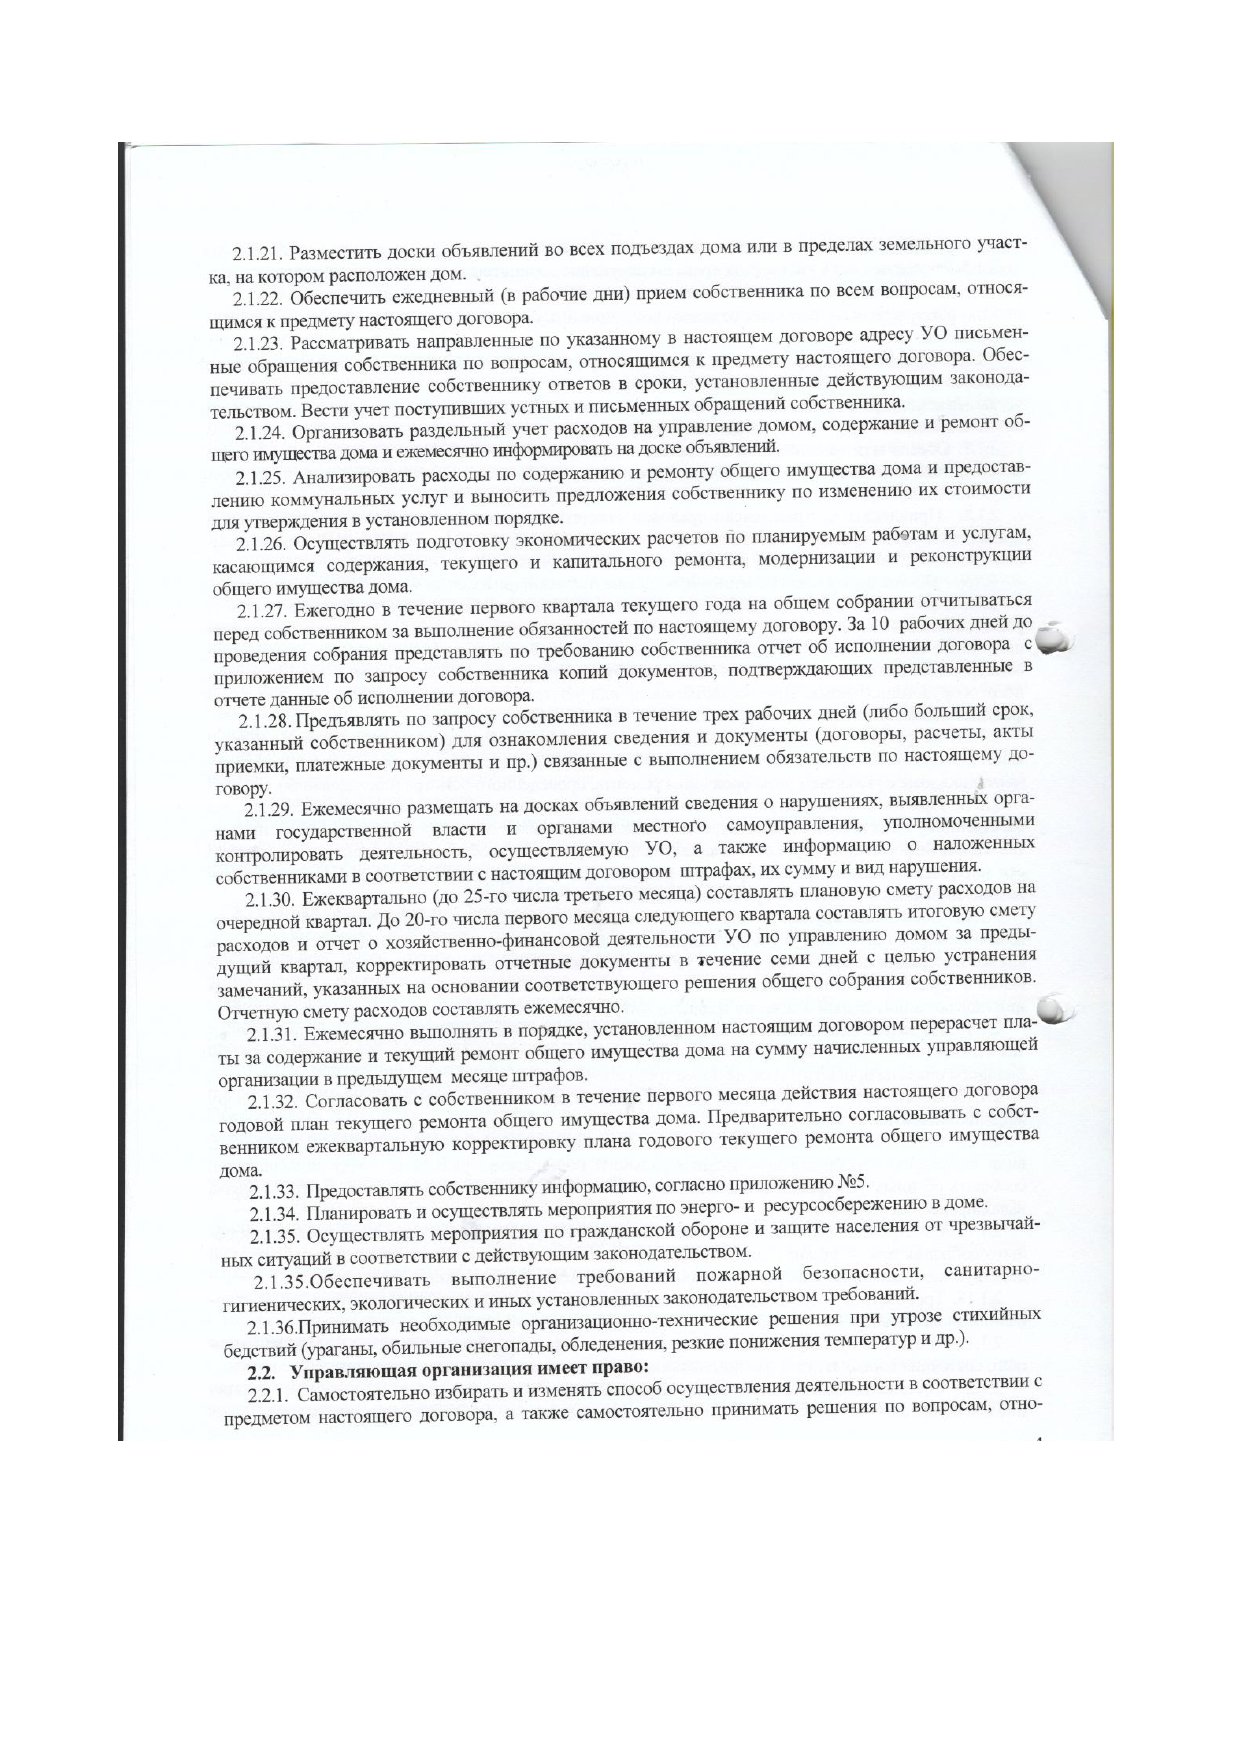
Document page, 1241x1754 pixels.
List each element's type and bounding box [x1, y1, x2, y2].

picture [118, 142, 1123, 1441]
